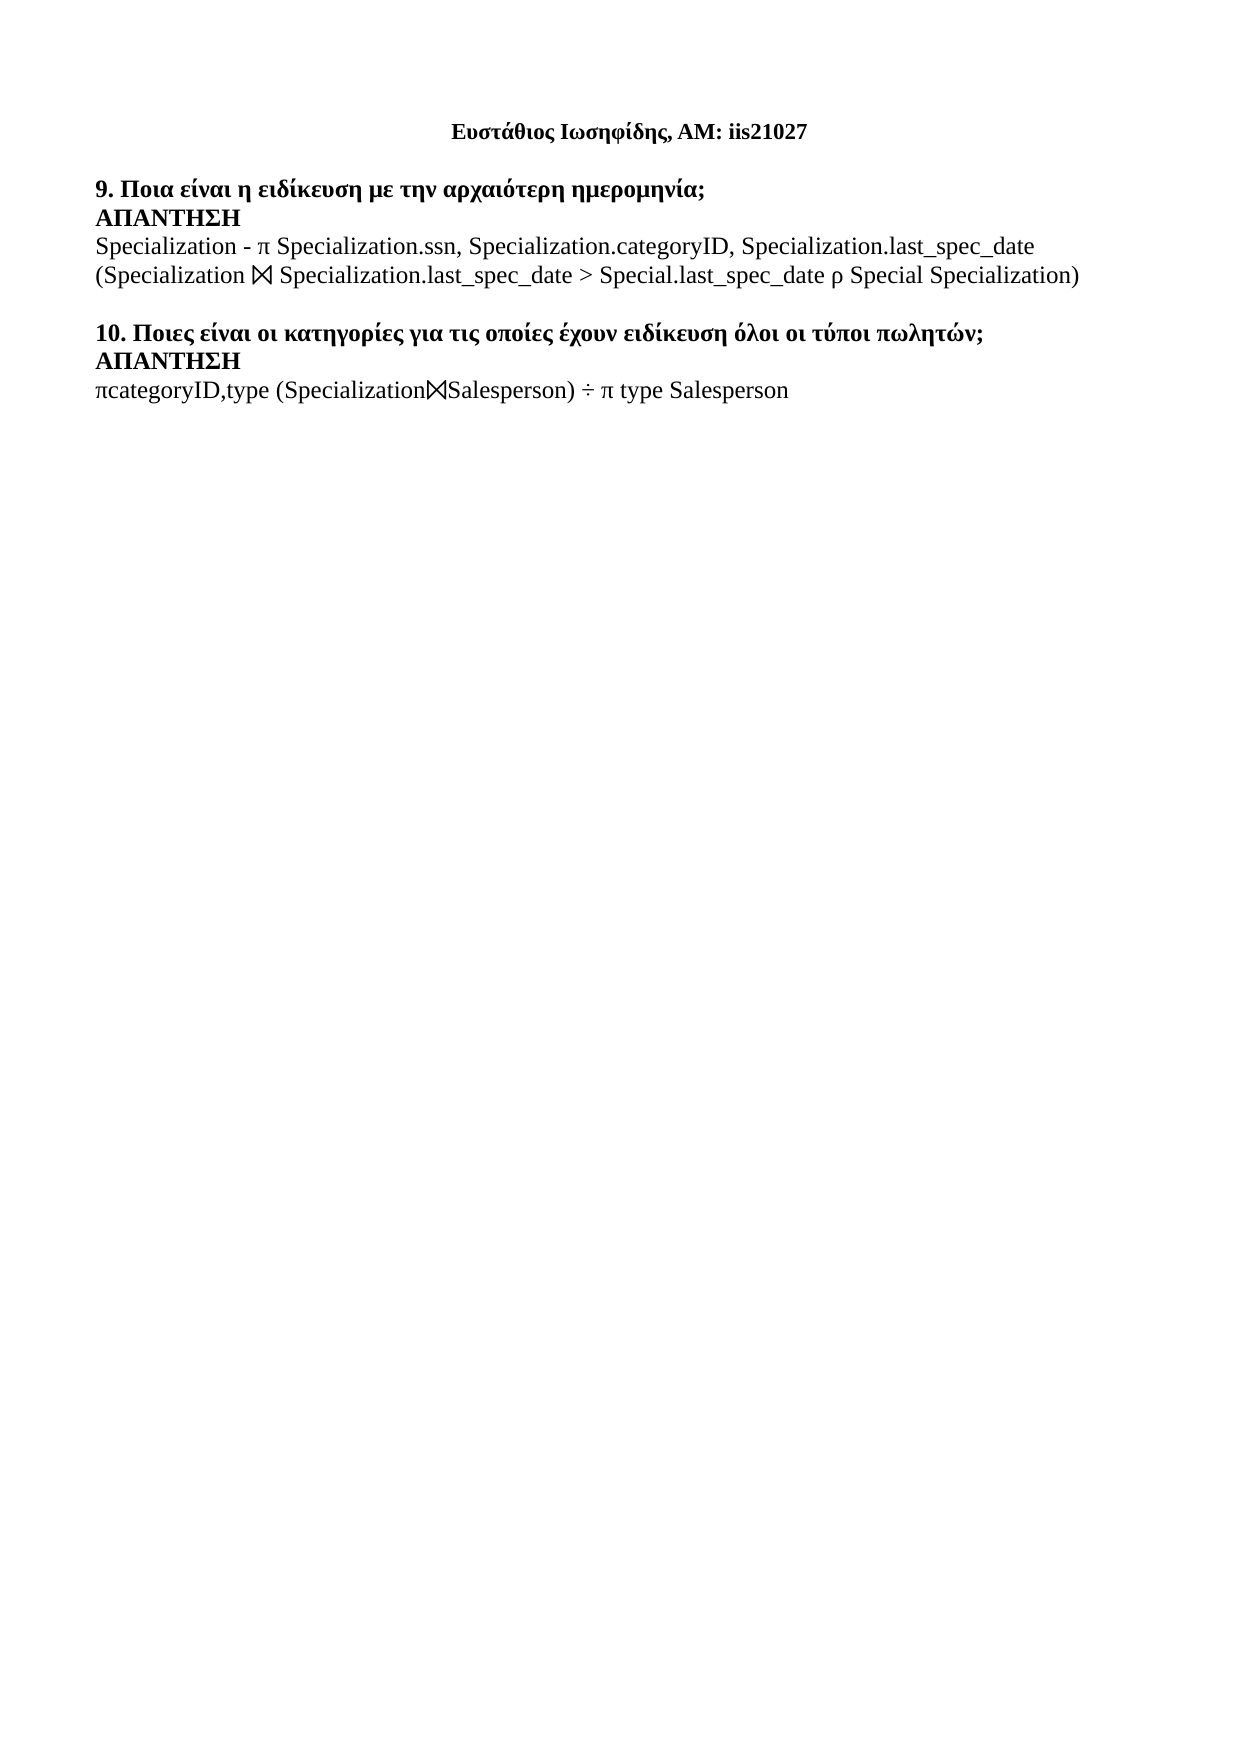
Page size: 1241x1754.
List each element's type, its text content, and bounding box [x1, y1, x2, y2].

text ΑΠΑΝΤΗΣΗ [95, 346, 1163, 375]
text 9. Ποια είναι η ειδίκευση με την αρχαιότερη ημερομηνία; [95, 174, 1163, 203]
text ΑΠΑΝΤΗΣΗ [95, 203, 1163, 231]
text Specialization - π Specialization.ssn, Specialization.categoryID, Specialization.last_spec_date (Specialization ⨝ Specialization.last_spec_date > Special.last_spec_date ρ Special Specialization) [95, 231, 1163, 289]
text 10. Ποιες είναι οι κατηγορίες για τις οποίες έχουν ειδίκευση όλοι οι τύποι πωλητών; [95, 318, 1163, 346]
text πcategoryID,type (Specialization⨝Salesperson) ÷ π type Salesperson [95, 375, 1163, 404]
